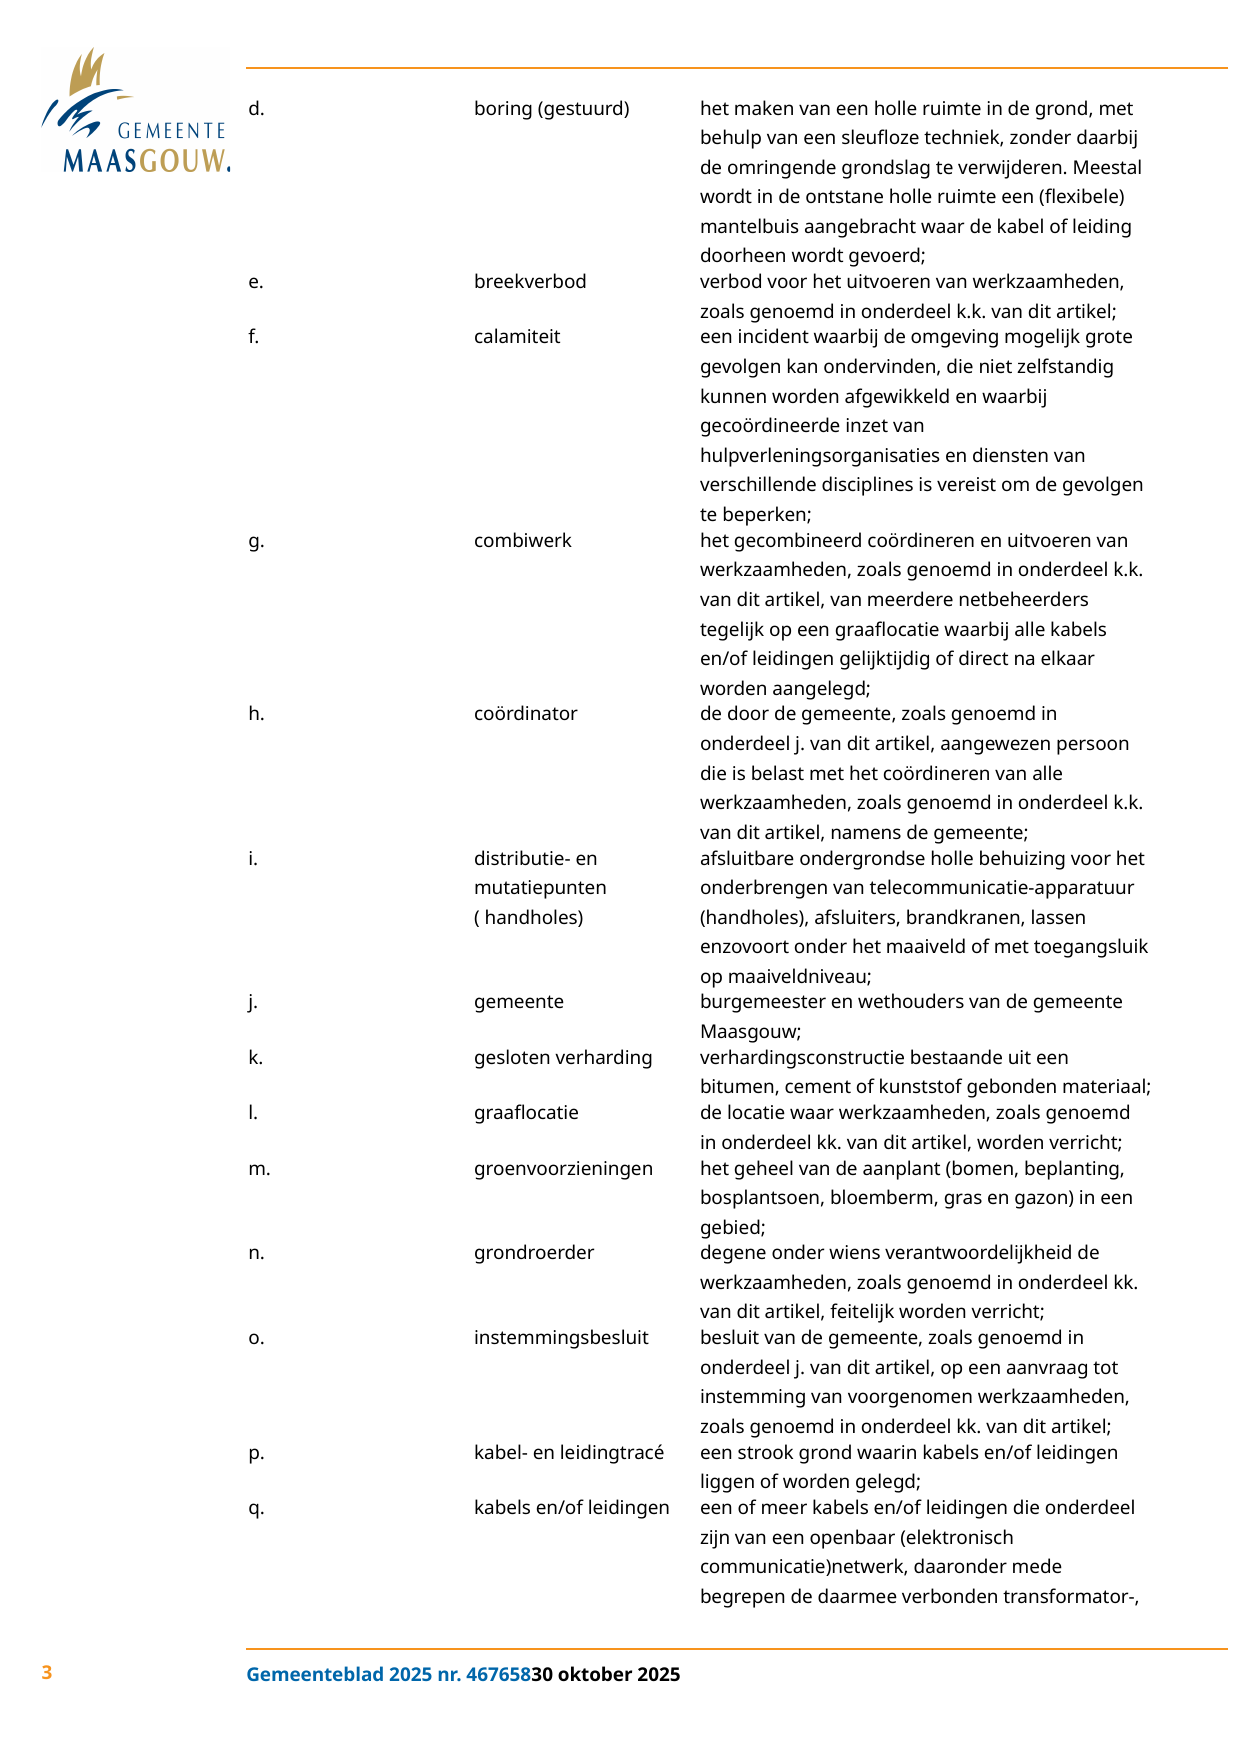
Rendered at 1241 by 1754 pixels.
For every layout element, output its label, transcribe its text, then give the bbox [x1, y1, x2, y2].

table_cell degene onder wiens verantwoordelijkheid de werkzaamheden, zoals genoemd in onderdeel kk. van dit artikel, feitelijk worden verricht; [700, 1240, 1152, 1324]
table_cell het maken van een holle ruimte in de grond, met behulp van een sleufloze techniek, zonder daarbij de omringende grondslag te verwijderen. Meestal wordt in de ontstane holle ruimte een (flexibele) mantelbuis aangebracht waar de kabel of leiding doorheen wordt gevoerd; [700, 95, 1152, 268]
table_cell een strook grond waarin kabels en/of leidingen liggen of worden gelegd; [700, 1439, 1152, 1494]
table_cell boring (gestuurd) [474, 95, 700, 268]
table_cell d. [248, 95, 474, 268]
table_cell q. [248, 1494, 474, 1609]
table_cell l. [248, 1099, 474, 1155]
table_cell kabels en/of leidingen [474, 1494, 700, 1609]
table_cell besluit van de gemeente, zoals genoemd in onderdeel j. van dit artikel, op een aanvraag tot instemming van voorgenomen werkzaamheden, zoals genoemd in onderdeel kk. van dit artikel; [700, 1325, 1152, 1439]
table_cell m. [248, 1155, 474, 1239]
table_cell een incident waarbij de omgeving mogelijk grote gevolgen kan ondervinden, die niet zelfstandig kunnen worden afgewikkeld en waarbij gecoördineerde inzet van hulpverleningsorganisaties en diensten van verschillende disciplines is vereist om de gevolgen te beperken; [700, 324, 1152, 527]
table_cell g. [248, 527, 474, 701]
table_cell n. [248, 1240, 474, 1324]
table_cell een of meer kabels en/of leidingen die onderdeel zijn van een openbaar (elektronisch communicatie)netwerk, daaronder mede begrepen de daarmee verbonden transformator-, [700, 1494, 1152, 1609]
table_cell k. [248, 1044, 474, 1099]
table_cell f. [248, 324, 474, 527]
table_cell gemeente [474, 989, 700, 1044]
table_cell coördinator [474, 701, 700, 845]
table_cell j. [248, 989, 474, 1044]
table_cell verbod voor het uitvoeren van werkzaamheden, zoals genoemd in onderdeel k.k. van dit artikel; [700, 269, 1152, 324]
table_cell distributie- en mutatiepunten ( handholes) [474, 845, 700, 989]
table_cell gesloten verharding [474, 1044, 700, 1099]
table_cell afsluitbare ondergrondse holle behuizing voor het onderbrengen van telecommunicatie-apparatuur (handholes), afsluiters, brandkranen, lassen enzovoort onder het maaiveld of met toegangsluik op maaiveldniveau; [700, 845, 1152, 989]
table_cell i. [248, 845, 474, 989]
table_cell verhardingsconstructie bestaande uit een bitumen, cement of kunststof gebonden materiaal; [700, 1044, 1152, 1099]
table_cell combiwerk [474, 527, 700, 701]
table_cell p. [248, 1439, 474, 1494]
table_cell de door de gemeente, zoals genoemd in onderdeel j. van dit artikel, aangewezen persoon die is belast met het coördineren van alle werkzaamheden, zoals genoemd in onderdeel k.k. van dit artikel, namens de gemeente; [700, 701, 1152, 845]
table_cell het geheel van de aanplant (bomen, beplanting, bosplantsoen, bloemberm, gras en gazon) in een gebied; [700, 1155, 1152, 1239]
table_cell breekverbod [474, 269, 700, 324]
table_cell calamiteit [474, 324, 700, 527]
table_cell kabel- en leidingtracé [474, 1439, 700, 1494]
table_cell de locatie waar werkzaamheden, zoals genoemd in onderdeel kk. van dit artikel, worden verricht; [700, 1099, 1152, 1155]
table_cell graaflocatie [474, 1099, 700, 1155]
table_cell grondroerder [474, 1240, 700, 1324]
table_cell burgemeester en wethouders van de gemeente Maasgouw; [700, 989, 1152, 1044]
table_cell groenvoorzieningen [474, 1155, 700, 1239]
table_cell instemmingsbesluit [474, 1325, 700, 1439]
table_cell h. [248, 701, 474, 845]
table_cell o. [248, 1325, 474, 1439]
picture [41, 47, 231, 172]
table_cell e. [248, 269, 474, 324]
table_cell het gecombineerd coördineren en uitvoeren van werkzaamheden, zoals genoemd in onderdeel k.k. van dit artikel, van meerdere netbeheerders tegelijk op een graaflocatie waarbij alle kabels en/of leidingen gelijktijdig of direct na elkaar worden aangelegd; [700, 527, 1152, 701]
